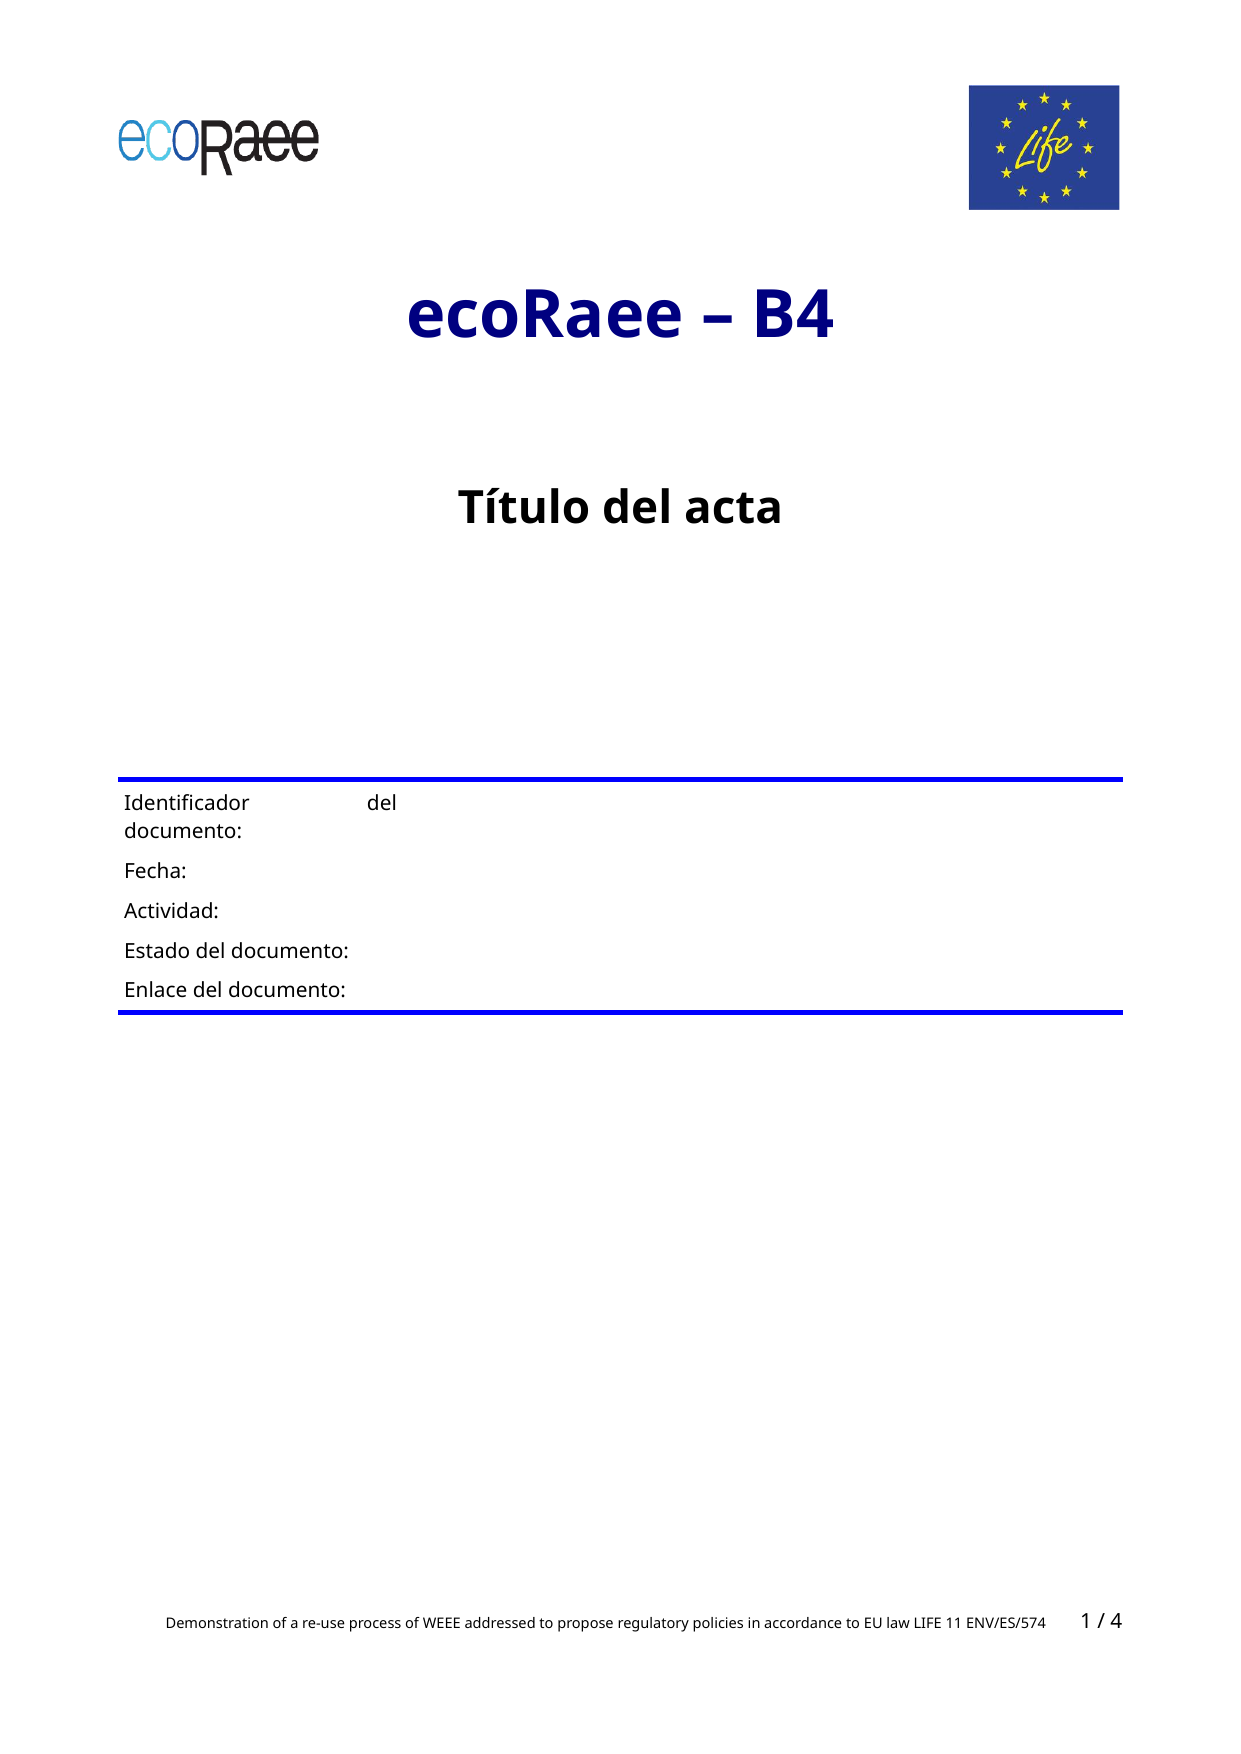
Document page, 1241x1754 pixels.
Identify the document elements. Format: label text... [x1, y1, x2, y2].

table_header Identificador del documento: [118, 782, 402, 850]
table_header [403, 782, 1123, 850]
table_cell [403, 930, 1123, 970]
table_cell [403, 850, 1123, 890]
table_cell Actividad: [118, 890, 402, 930]
table_cell Estado del documento: [118, 930, 402, 970]
picture [968, 85, 1120, 210]
picture [117, 118, 320, 177]
text Título del acta [118, 475, 1122, 537]
text ecoRaee – B4 [118, 266, 1122, 357]
table_cell [403, 970, 1123, 1010]
table_cell Fecha: [118, 850, 402, 890]
table_cell [403, 890, 1123, 930]
table_cell Enlace del documento: [118, 970, 402, 1010]
